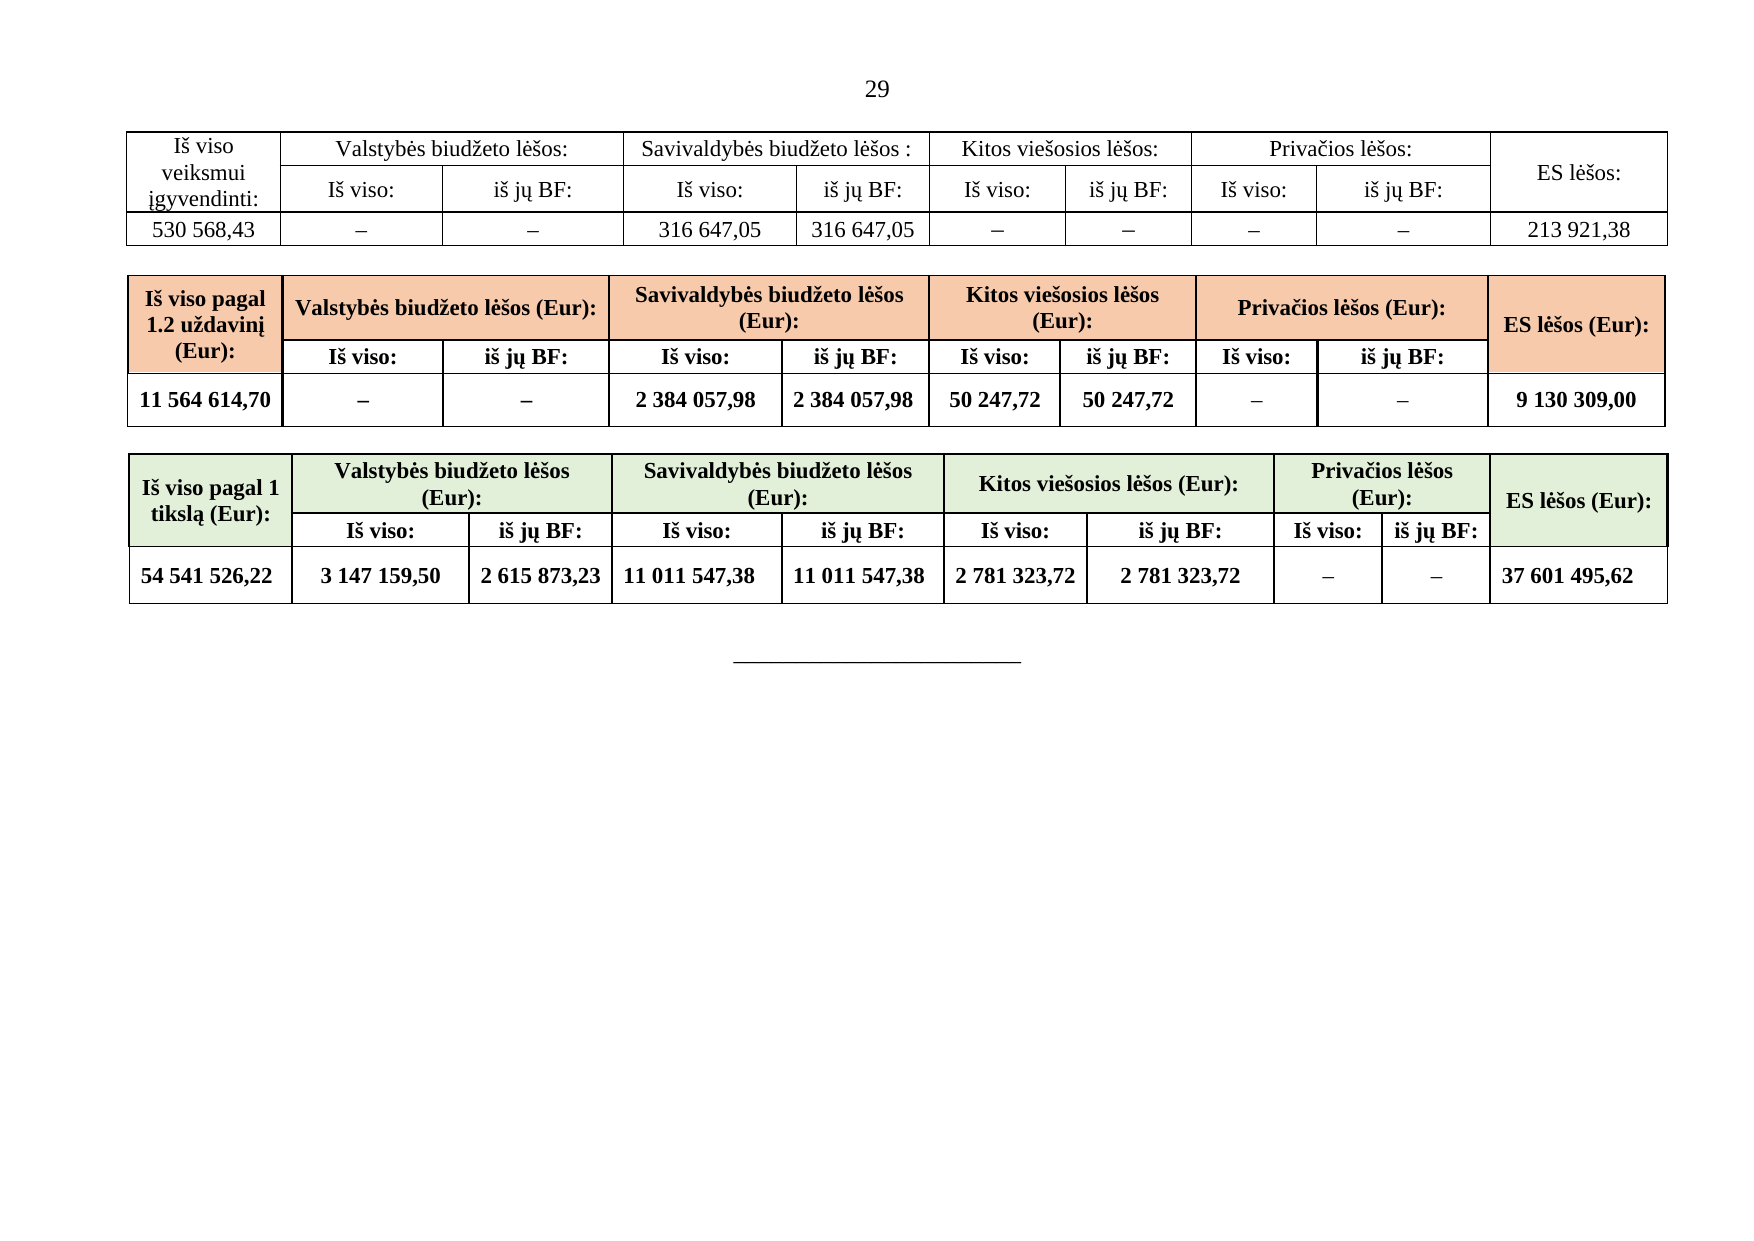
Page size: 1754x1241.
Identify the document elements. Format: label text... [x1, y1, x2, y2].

table_cell Iš viso: [1197, 341, 1316, 372]
table_cell – [1383, 547, 1489, 603]
table_cell [944, 604, 1087, 637]
table_cell iš jų BF: [1088, 514, 1273, 546]
table_cell Iš viso: [624, 166, 796, 211]
table_cell ES lėšos: [1491, 133, 1667, 211]
table_cell – [443, 213, 623, 245]
table_header Valstybės biudžeto lėšos (Eur): [284, 276, 608, 339]
table_cell Valstybės biudžeto lėšos: [281, 133, 623, 165]
table_cell [612, 604, 782, 637]
table_header Savivaldybės biudžeto lėšos (Eur): [613, 455, 943, 512]
table_cell Iš viso: [610, 341, 781, 372]
table_cell [1087, 604, 1274, 637]
table_header Savivaldybės biudžeto lėšos (Eur): [610, 276, 928, 339]
table_cell [469, 604, 612, 637]
table_cell 316 647,05 [624, 213, 796, 245]
table_cell 2 384 057,98 [610, 374, 781, 426]
table_header ES lėšos (Eur): [1491, 455, 1666, 546]
text _______________________ [118, 637, 1636, 665]
table_cell Iš viso: [284, 341, 442, 372]
table_cell – [1319, 374, 1487, 426]
table_header Kitos viešosios lėšos (Eur): [945, 455, 1273, 512]
table_cell 11 011 547,38 [783, 547, 943, 603]
table_header Valstybės biudžeto lėšos (Eur): [293, 455, 611, 512]
table_header Privačios lėšos (Eur): [1197, 276, 1487, 339]
table_cell 316 647,05 [797, 213, 929, 245]
table_cell – [444, 374, 608, 426]
table_cell [1490, 604, 1667, 637]
table_header ES lėšos (Eur): [1489, 276, 1664, 372]
table_header Iš viso pagal 1.2 uždavinį (Eur): [129, 276, 281, 372]
table_cell iš jų BF: [797, 166, 929, 211]
table_cell 2 615 873,23 [470, 547, 611, 603]
table_header Kitos viešosios lėšos (Eur): [930, 276, 1195, 339]
table_cell 2 781 323,72 [945, 547, 1086, 603]
table_cell Iš viso: [945, 514, 1086, 546]
table_cell Privačios lėšos: [1192, 133, 1490, 165]
table_cell [1274, 604, 1382, 637]
table_cell – [1066, 213, 1191, 245]
table_cell iš jų BF: [1066, 166, 1191, 211]
table_header Iš viso pagal 1 tikslą (Eur): [130, 455, 291, 546]
table_cell – [281, 213, 442, 245]
table_cell 54 541 526,22 [130, 547, 291, 603]
table_cell Iš viso veiksmui įgyvendinti: [127, 133, 280, 211]
table_cell – [1192, 213, 1316, 245]
table_cell 37 601 495,62 [1491, 547, 1667, 603]
table_cell Kitos viešosios lėšos: [930, 133, 1191, 165]
table_cell 213 921,38 [1491, 213, 1667, 245]
table_cell – [1317, 213, 1490, 245]
table_cell Iš viso: [281, 166, 442, 211]
table_cell iš jų BF: [1061, 341, 1195, 372]
table_cell 50 247,72 [930, 374, 1059, 426]
table_cell 530 568,43 [127, 213, 280, 245]
table_cell iš jų BF: [444, 341, 608, 372]
table_cell 2 781 323,72 [1088, 547, 1273, 603]
table_cell iš jų BF: [1319, 341, 1487, 372]
table_cell – [1197, 374, 1316, 426]
table_cell 3 147 159,50 [293, 547, 468, 603]
table_cell Iš viso: [930, 166, 1065, 211]
table_cell – [930, 213, 1065, 245]
table_cell iš jų BF: [443, 166, 623, 211]
table_cell Savivaldybės biudžeto lėšos : [624, 133, 929, 165]
table_header Privačios lėšos (Eur): [1275, 455, 1489, 512]
table_cell iš jų BF: [470, 514, 611, 546]
table_cell [782, 604, 944, 637]
table_cell 9 130 309,00 [1489, 374, 1664, 426]
table_cell 2 384 057,98 [783, 374, 928, 426]
table_cell 11 011 547,38 [613, 547, 781, 603]
table_cell – [1275, 547, 1381, 603]
table_cell Iš viso: [613, 514, 781, 546]
table_cell [292, 604, 469, 637]
table_cell [1382, 604, 1490, 637]
table_cell Iš viso: [293, 514, 468, 546]
table_cell – [284, 374, 442, 426]
table_cell iš jų BF: [783, 341, 928, 372]
table_cell Iš viso: [930, 341, 1059, 372]
table_cell iš jų BF: [1317, 166, 1490, 211]
table_cell Iš viso: [1275, 514, 1381, 546]
table_cell Iš viso: [1192, 166, 1316, 211]
table_cell 11 564 614,70 [128, 374, 281, 426]
table_cell 50 247,72 [1061, 374, 1195, 426]
table_cell iš jų BF: [783, 514, 943, 546]
table_cell iš jų BF: [1383, 514, 1489, 546]
table_cell [129, 604, 292, 637]
